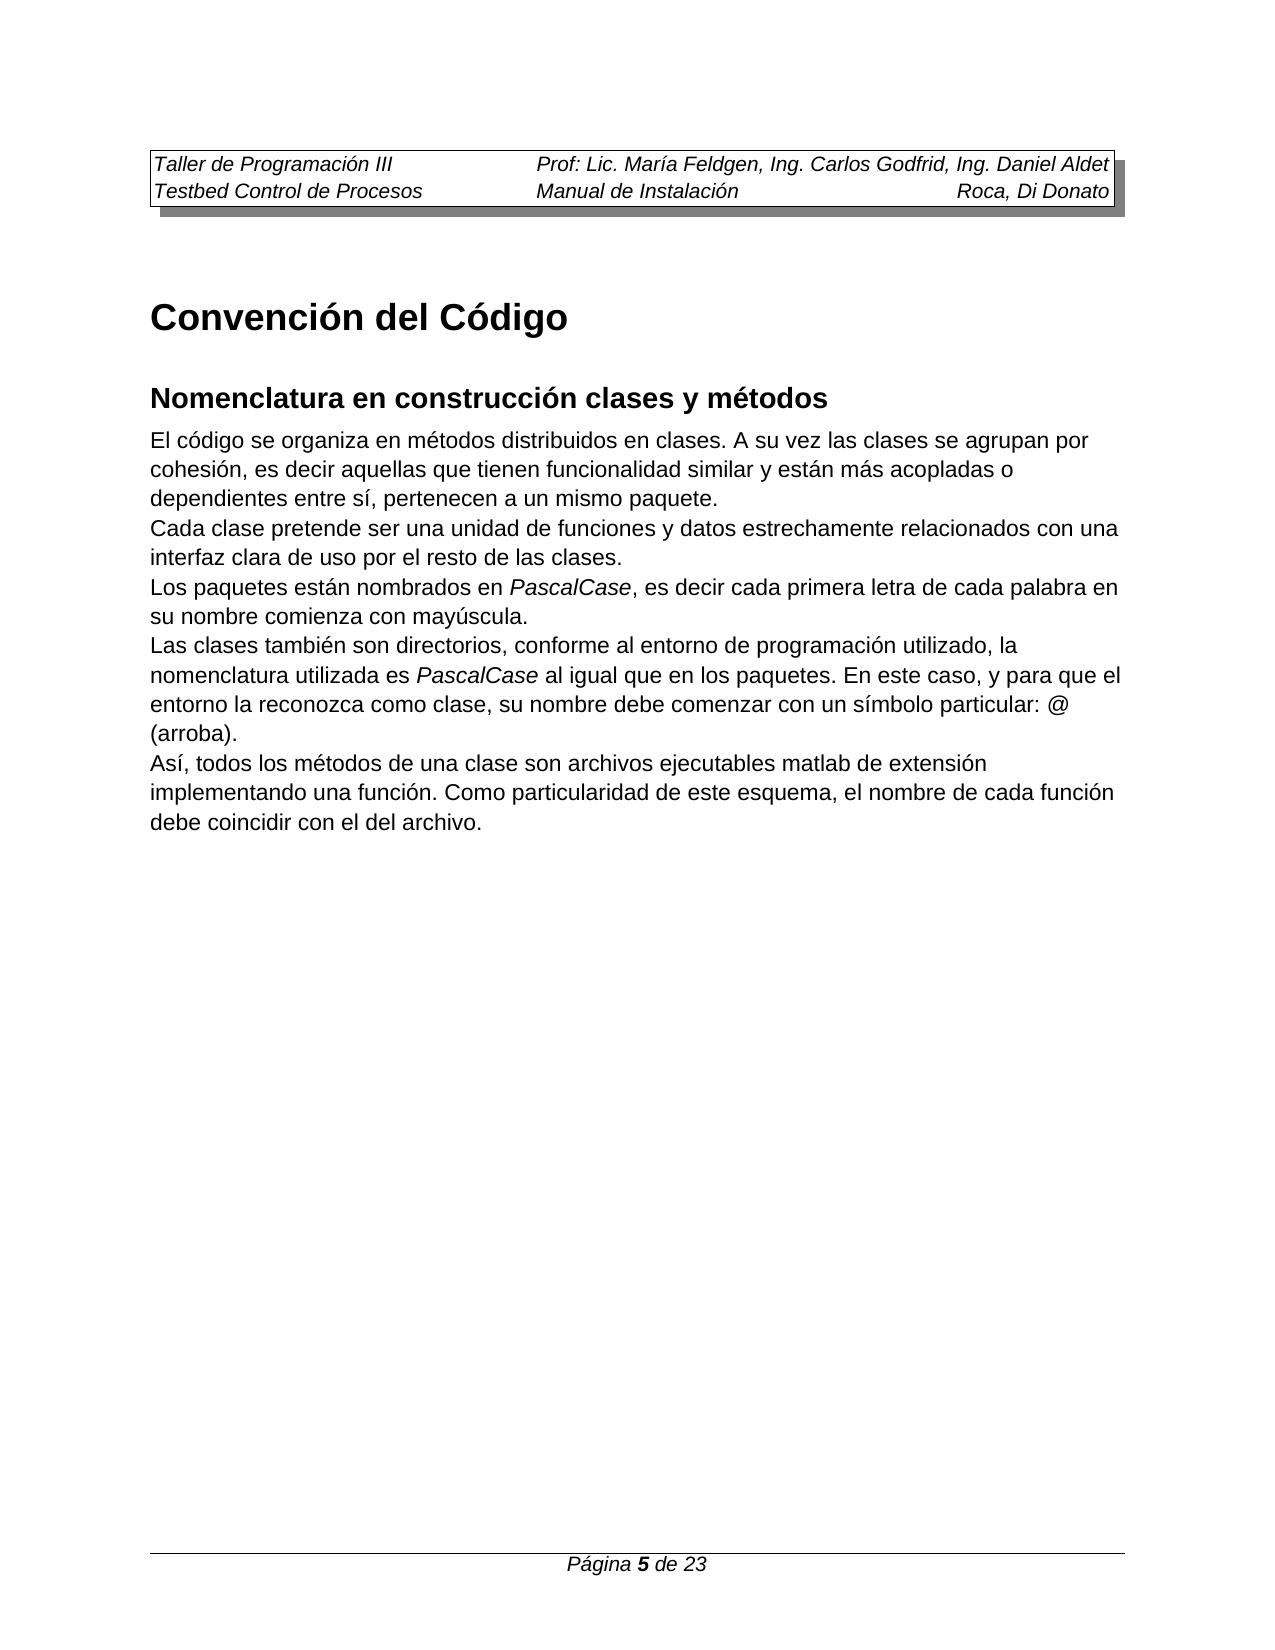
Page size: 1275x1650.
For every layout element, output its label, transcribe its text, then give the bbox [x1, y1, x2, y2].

text Los paquetes están nombrados en PascalCase, es decir cada primera letra de cada palabra en su nombre comienza con mayúscula. [150, 574, 1125, 629]
subtitle Nomenclatura en construcción clases y métodos [150, 382, 1125, 414]
text Así, todos los métodos de una clase son archivos ejecutables matlab de extensión implementando una función. Como particularidad de este esquema, el nombre de cada función debe coincidir con el del archivo. [150, 751, 1125, 835]
text El código se organiza en métodos distribuidos en clases. A su vez las clases se agrupan por cohesión, es decir aquellas que tienen funcionalidad similar y están más acopladas o dependientes entre sí, pertenecen a un mismo paquete. [150, 427, 1125, 512]
text Cada clase pretende ser una unidad de funciones y datos estrechamente relacionados con una interfaz clara de uso por el resto de las clases. [150, 516, 1125, 571]
subtitle Convención del Código [150, 296, 1125, 338]
text Las clases también son directorios, conforme al entorno de programación utilizado, la nomenclatura utilizada es PascalCase al igual que en los paquetes. En este caso, y para que el entorno la reconozca como clase, su nombre debe comenzar con un símbolo particular: @ (arroba). [150, 633, 1125, 747]
